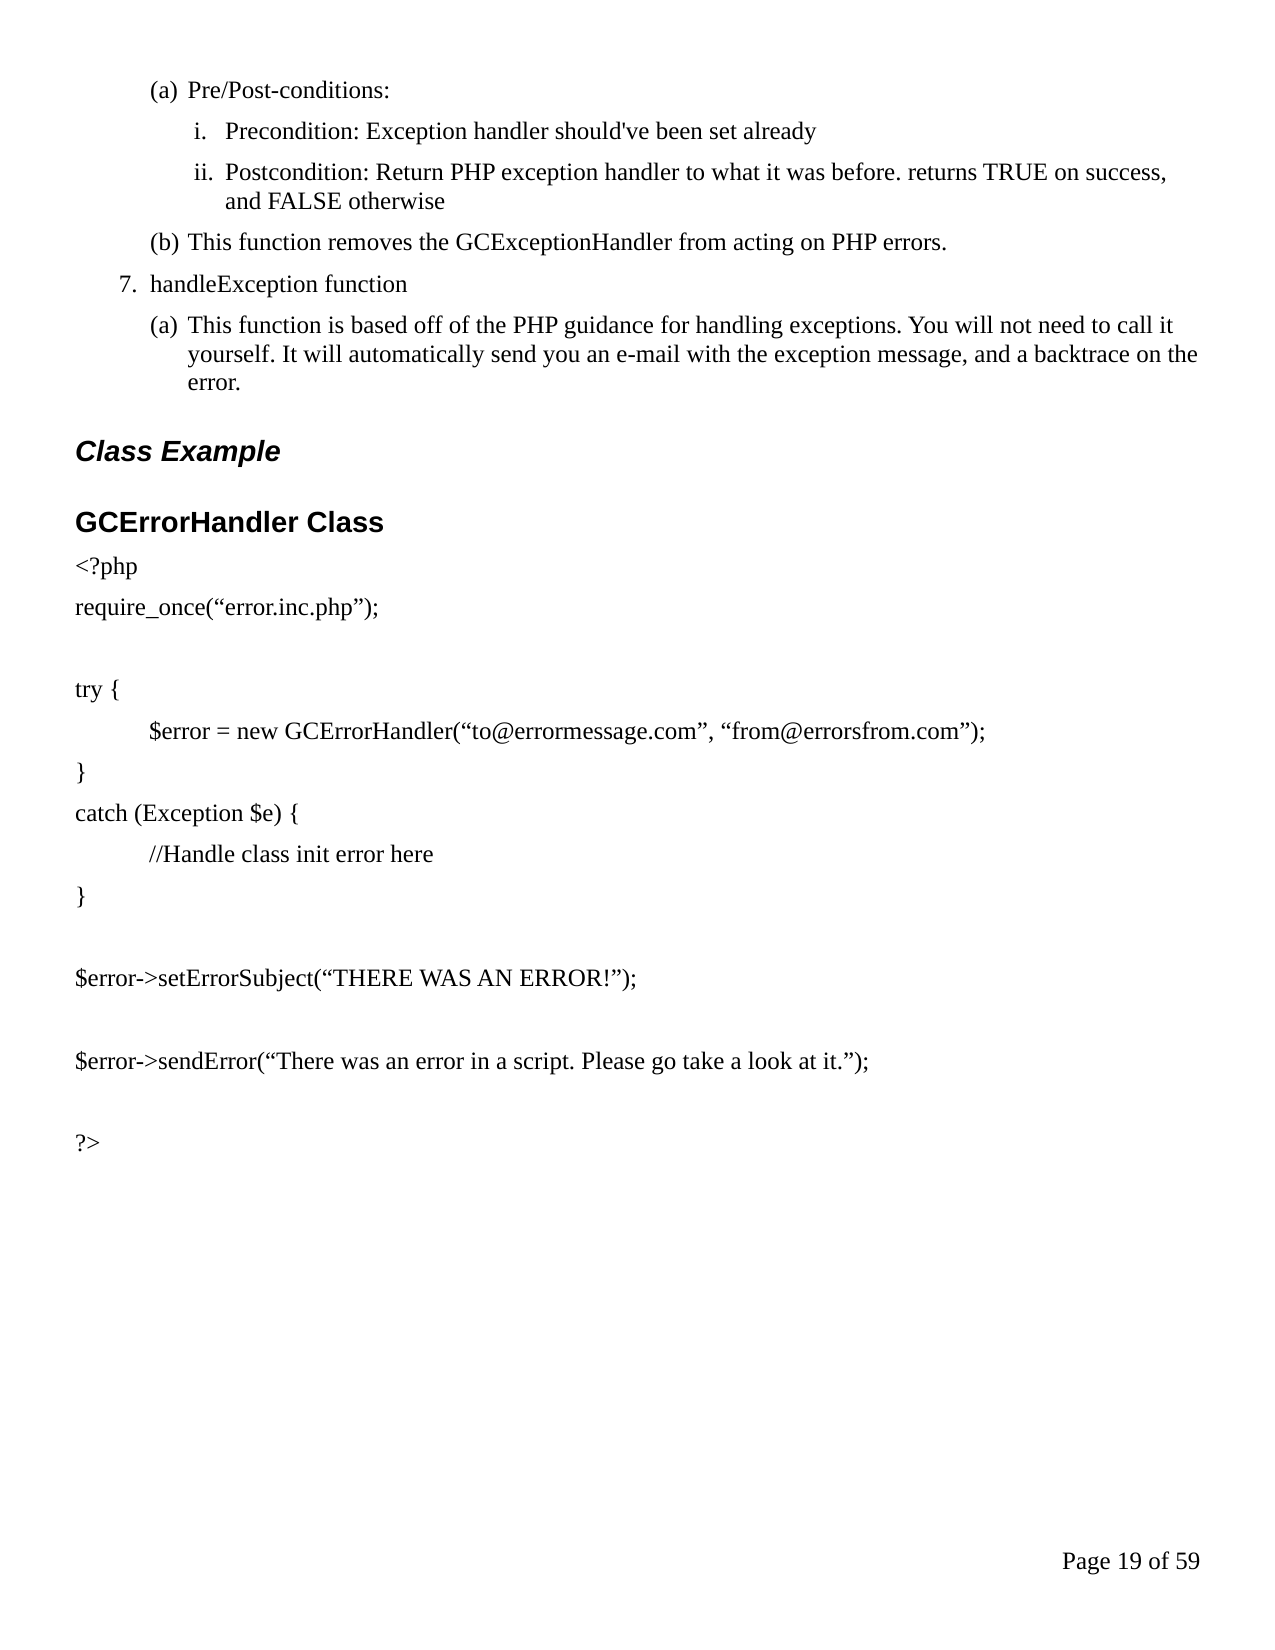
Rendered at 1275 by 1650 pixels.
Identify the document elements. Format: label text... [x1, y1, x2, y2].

text $error->sendError(“There was an error in a script. Please go take a look at it.”); [75, 1046, 1200, 1074]
list This function is based off of the PHP guidance for handling exceptions. You will not need to call it yourself. It will automatically send you an e-mail with the exception message, and a backtrace on the error. [150, 310, 1200, 396]
text require_once(“error.inc.php”); [75, 592, 1200, 621]
text } [75, 757, 1200, 786]
text <?php [75, 551, 1200, 579]
text } [75, 881, 1200, 909]
list This function removes the GCExceptionHandler from acting on PHP errors. [150, 227, 1200, 256]
text catch (Exception $e) { [75, 798, 1200, 827]
list Pre/Post-conditions: [150, 75, 1200, 104]
subtitle GCErrorHandler Class [75, 505, 1200, 538]
text //Handle class init error here [75, 839, 1200, 868]
text $error = new GCErrorHandler(“to@errormessage.com”, “from@errorsfrom.com”); [75, 716, 1200, 744]
list Postcondition: Return PHP exception handler to what it was before. returns TRUE on success, and FALSE otherwise [187, 157, 1200, 215]
list Precondition: Exception handler should've been set already [187, 116, 1200, 145]
text try { [75, 674, 1200, 703]
list handleException function [112, 269, 1200, 297]
subtitle Class Example [75, 434, 1200, 467]
text $error->setErrorSubject(“THERE WAS AN ERROR!”); [75, 963, 1200, 992]
text ?> [75, 1128, 1200, 1157]
